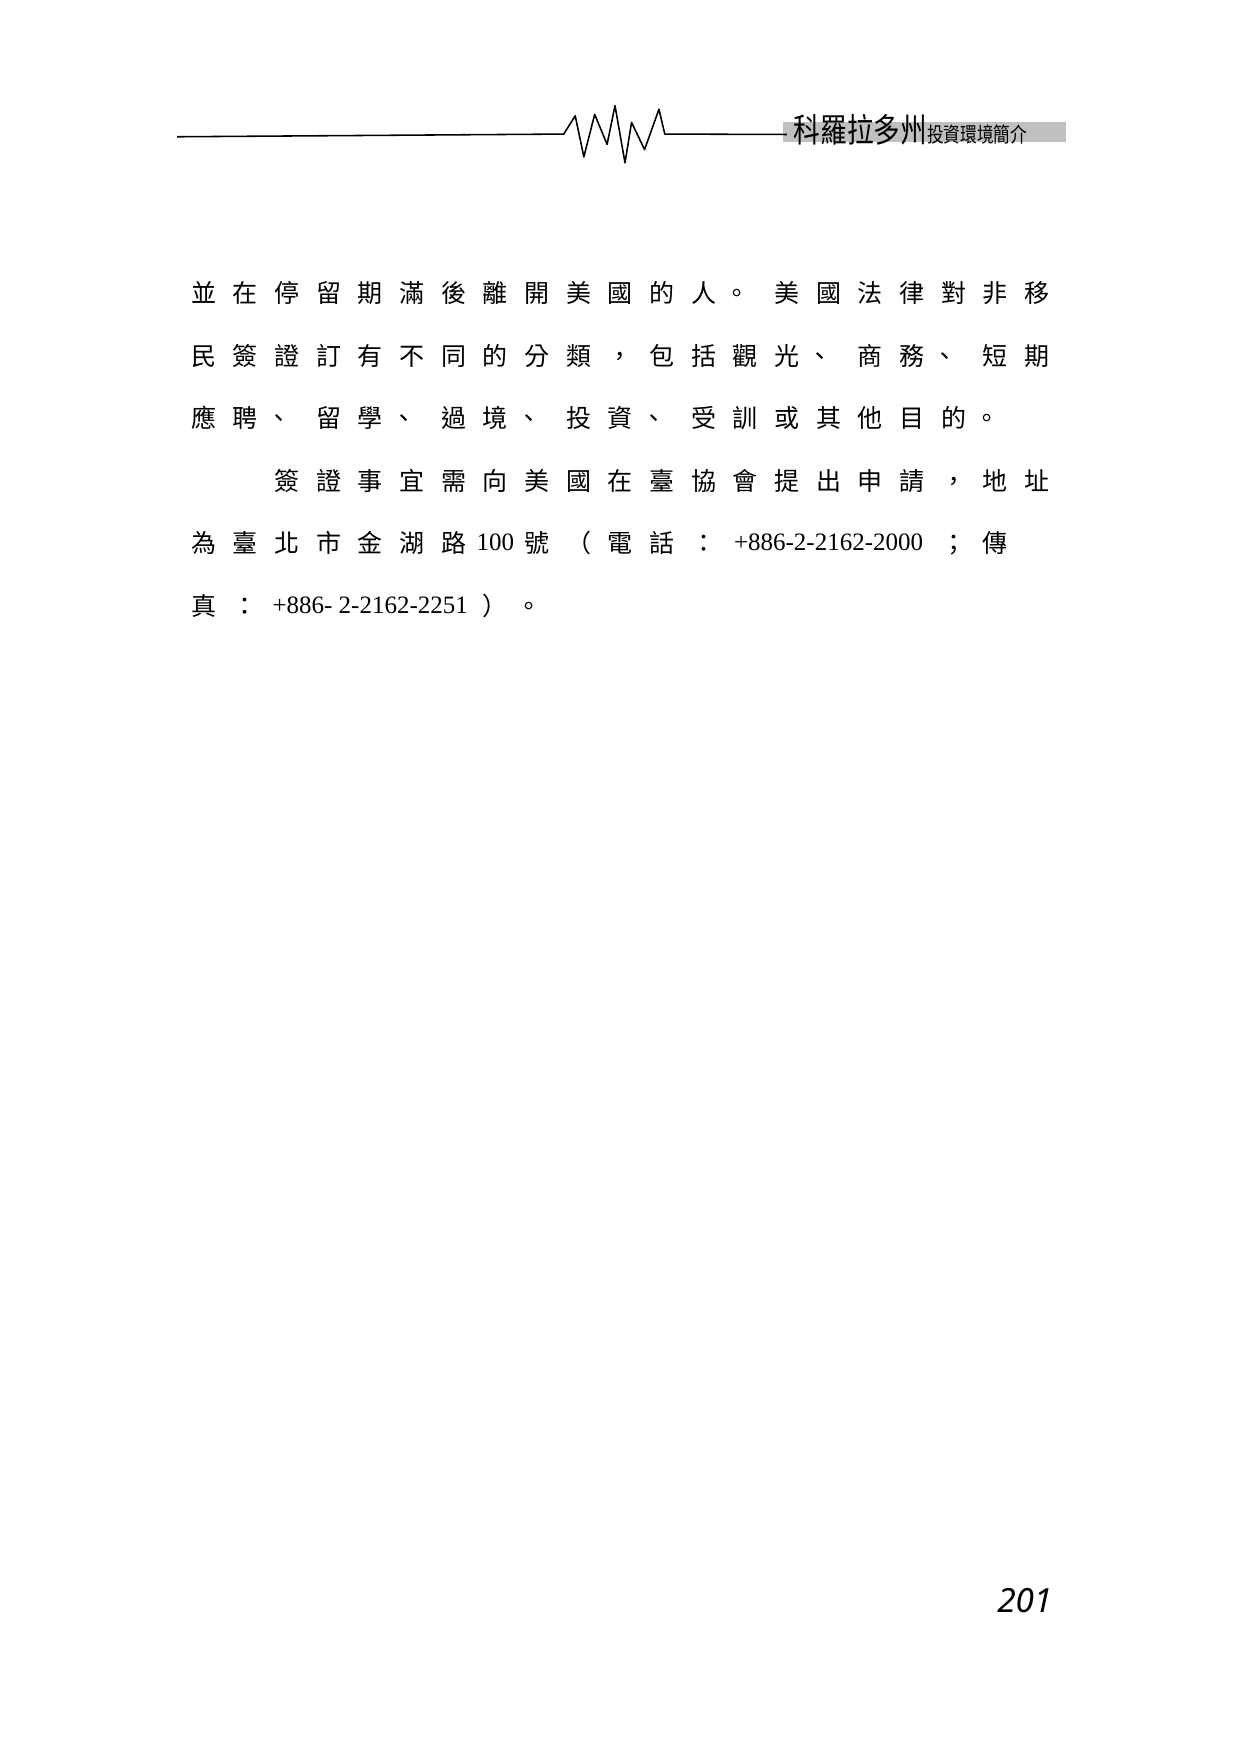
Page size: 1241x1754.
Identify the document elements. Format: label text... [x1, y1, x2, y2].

text 並在停留期滿後離開美國的人。美國法律對非移民簽證訂有不同的分類，包括觀光、商務、短期應聘、留學、過境、投資、受訓或其他目的。 [183, 250, 1058, 438]
text 簽證事宜需向美國在臺協會提出申請，地址為臺北市金湖路100號（電話：+886-2-2162-2000；傳真：+886- 2-2162-2251）。 [183, 438, 1058, 625]
